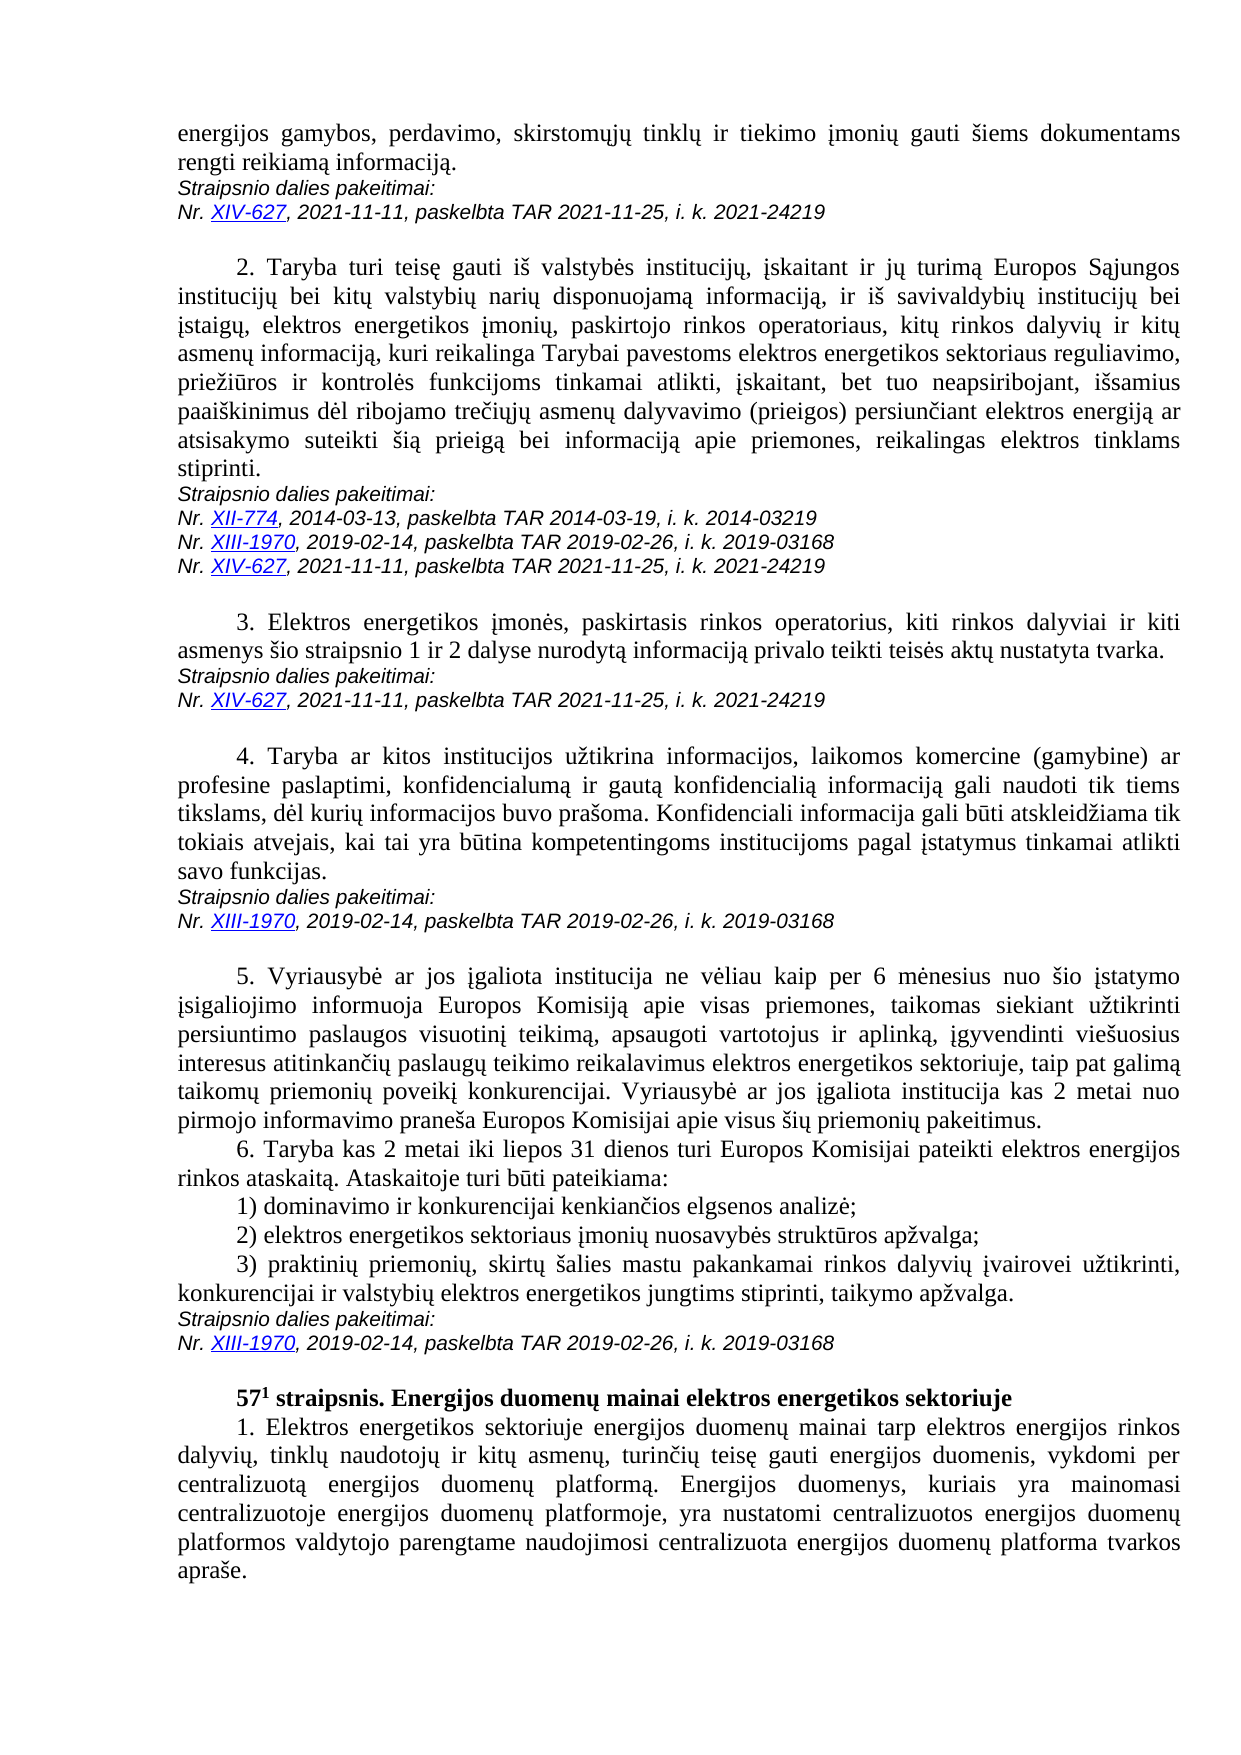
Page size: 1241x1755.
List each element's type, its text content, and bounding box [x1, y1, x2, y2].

text 2. Taryba turi teisę gauti iš valstybės institucijų, įskaitant ir jų turimą Europos Sąjungos institucijų bei kitų valstybių narių disponuojamą informaciją, ir iš savivaldybių institucijų bei įstaigų, elektros energetikos įmonių, paskirtojo rinkos operatoriaus, kitų rinkos dalyvių ir kitų asmenų informaciją, kuri reikalinga Tarybai pavestoms elektros energetikos sektoriaus reguliavimo, priežiūros ir kontrolės funkcijoms tinkamai atlikti, įskaitant, bet tuo neapsiribojant, išsamius paaiškinimus dėl ribojamo trečiųjų asmenų dalyvavimo (prieigos) persiunčiant elektros energiją ar atsisakymo suteikti šią prieigą bei informaciją apie priemones, reikalingas elektros tinklams stiprinti. [177, 252, 1181, 482]
text 5. Vyriausybė ar jos įgaliota institucija ne vėliau kaip per 6 mėnesius nuo šio įstatymo įsigaliojimo informuoja Europos Komisiją apie visas priemones, taikomas siekiant užtikrinti persiuntimo paslaugos visuotinį teikimą, apsaugoti vartotojus ir aplinką, įgyvendinti viešuosius interesus atitinkančių paslaugų teikimo reikalavimus elektros energetikos sektoriuje, taip pat galimą taikomų priemonių poveikį konkurencijai. Vyriausybė ar jos įgaliota institucija kas 2 metai nuo pirmojo informavimo praneša Europos Komisijai apie visus šių priemonių pakeitimus. [177, 961, 1181, 1134]
text Straipsnio dalies pakeitimai: [177, 664, 1181, 688]
text Straipsnio dalies pakeitimai: [177, 1306, 1181, 1330]
text Straipsnio dalies pakeitimai: [177, 885, 1181, 909]
text Nr. XIII-1970, 2019-02-14, paskelbta TAR 2019-02-26, i. k. 2019-03168 [177, 530, 1181, 554]
text Nr. XIV-627, 2021-11-11, paskelbta TAR 2021-11-25, i. k. 2021-24219 [177, 554, 1181, 578]
text 3) praktinių priemonių, skirtų šalies mastu pakankamai rinkos dalyvių įvairovei užtikrinti, konkurencijai ir valstybių elektros energetikos jungtims stiprinti, taikymo apžvalga. [177, 1249, 1181, 1306]
text Nr. XIV-627, 2021-11-11, paskelbta TAR 2021-11-25, i. k. 2021-24219 [177, 688, 1181, 712]
text 571 straipsnis. Energijos duomenų mainai elektros energetikos sektoriuje [177, 1383, 1181, 1412]
text 1) dominavimo ir konkurencijai kenkiančios elgsenos analizė; [177, 1191, 1181, 1220]
text energijos gamybos, perdavimo, skirstomųjų tinklų ir tiekimo įmonių gauti šiems dokumentams rengti reikiamą informaciją. [177, 118, 1181, 176]
text 6. Taryba kas 2 metai iki liepos 31 dienos turi Europos Komisijai pateikti elektros energijos rinkos ataskaitą. Ataskaitoje turi būti pateikiama: [177, 1134, 1181, 1191]
text 3. Elektros energetikos įmonės, paskirtasis rinkos operatorius, kiti rinkos dalyviai ir kiti asmenys šio straipsnio 1 ir 2 dalyse nurodytą informaciją privalo teikti teisės aktų nustatyta tvarka. [177, 607, 1181, 664]
text Nr. XIV-627, 2021-11-11, paskelbta TAR 2021-11-25, i. k. 2021-24219 [177, 199, 1181, 223]
text Straipsnio dalies pakeitimai: [177, 482, 1181, 506]
text 4. Taryba ar kitos institucijos užtikrina informacijos, laikomos komercine (gamybine) ar profesine paslaptimi, konfidencialumą ir gautą konfidencialią informaciją gali naudoti tik tiems tikslams, dėl kurių informacijos buvo prašoma. Konfidenciali informacija gali būti atskleidžiama tik tokiais atvejais, kai tai yra būtina kompetentingoms institucijoms pagal įstatymus tinkamai atlikti savo funkcijas. [177, 741, 1181, 885]
text Nr. XII-774, 2014-03-13, paskelbta TAR 2014-03-19, i. k. 2014-03219 [177, 506, 1181, 530]
text 2) elektros energetikos sektoriaus įmonių nuosavybės struktūros apžvalga; [177, 1220, 1181, 1249]
text Straipsnio dalies pakeitimai: [177, 176, 1181, 199]
text Nr. XIII-1970, 2019-02-14, paskelbta TAR 2019-02-26, i. k. 2019-03168 [177, 909, 1181, 933]
text Nr. XIII-1970, 2019-02-14, paskelbta TAR 2019-02-26, i. k. 2019-03168 [177, 1330, 1181, 1354]
text 1. Elektros energetikos sektoriuje energijos duomenų mainai tarp elektros energijos rinkos dalyvių, tinklų naudotojų ir kitų asmenų, turinčių teisę gauti energijos duomenis, vykdomi per centralizuotą energijos duomenų platformą. Energijos duomenys, kuriais yra mainomasi centralizuotoje energijos duomenų platformoje, yra nustatomi centralizuotos energijos duomenų platformos valdytojo parengtame naudojimosi centralizuota energijos duomenų platforma tvarkos apraše. [177, 1412, 1181, 1584]
